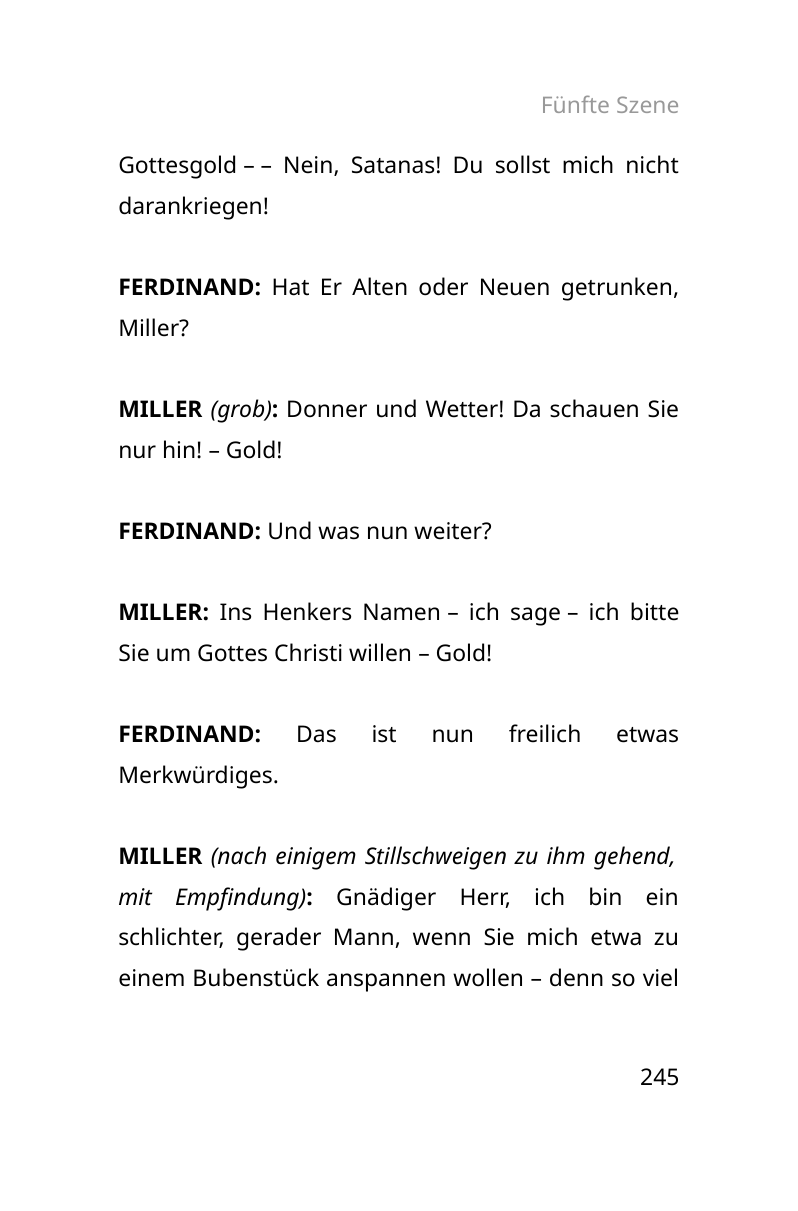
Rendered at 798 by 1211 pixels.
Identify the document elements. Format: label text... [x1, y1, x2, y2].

text Gottesgold – – Nein, Satanas! Du sollst mich nicht darankriegen! [118, 149, 679, 221]
text FERDINAND: Das ist nun freilich etwas Merkwürdiges. [118, 689, 679, 790]
text MILLER: Ins Henkers Namen – ich sage – ich bitte Sie um Gottes Christi willen – Gold! [118, 567, 679, 668]
text MILLER (grob): Donner und Wetter! Da schauen Sie nur hin! – Gold! [118, 364, 679, 465]
text FERDINAND: Und was nun weiter? [118, 486, 679, 546]
text MILLER (nach einigem Stillschweigen zu ihm gehend, mit Empfindung): Gnädiger Herr, ich bin ein schlichter, gerader Mann, wenn Sie mich etwa zu einem Bubenstück anspannen wollen – denn so viel [118, 811, 679, 993]
text FERDINAND: Hat Er Alten oder Neuen getrunken, Miller? [118, 242, 679, 343]
